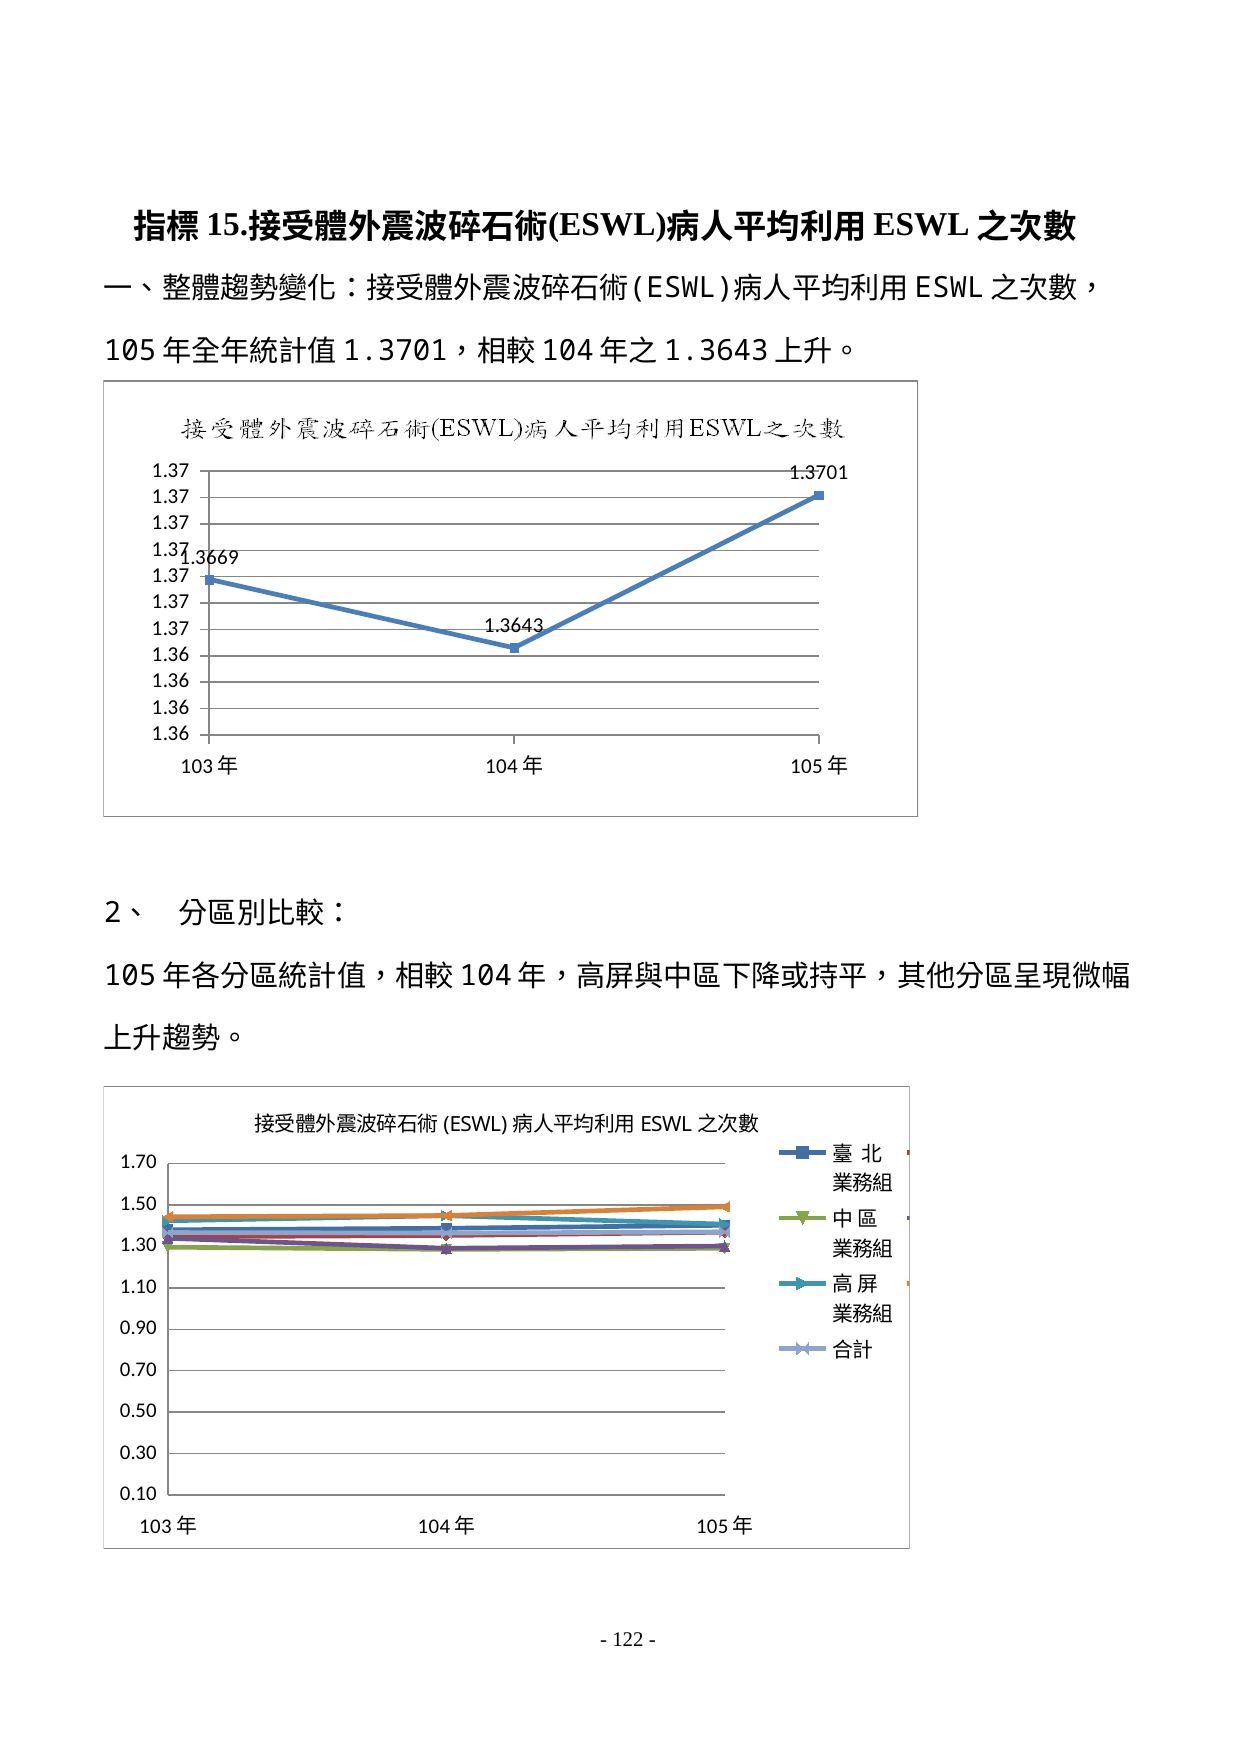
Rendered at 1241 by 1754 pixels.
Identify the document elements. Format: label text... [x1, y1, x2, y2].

text 105年各分區統計值，相較104年，高屏與中區下降或持平，其他分區呈現微幅上升趨勢。 [103, 932, 1152, 1057]
list 分區別比較： [103, 869, 1152, 932]
subtitle 指標15.接受體外震波碎石術(ESWL)病人平均利用ESWL之次數 [133, 182, 1152, 244]
text 一、整體趨勢變化：接受體外震波碎石術(ESWL)病人平均利用ESWL之次數，105年全年統計值1.3701，相較104年之1.3643上升。 [103, 244, 1152, 369]
